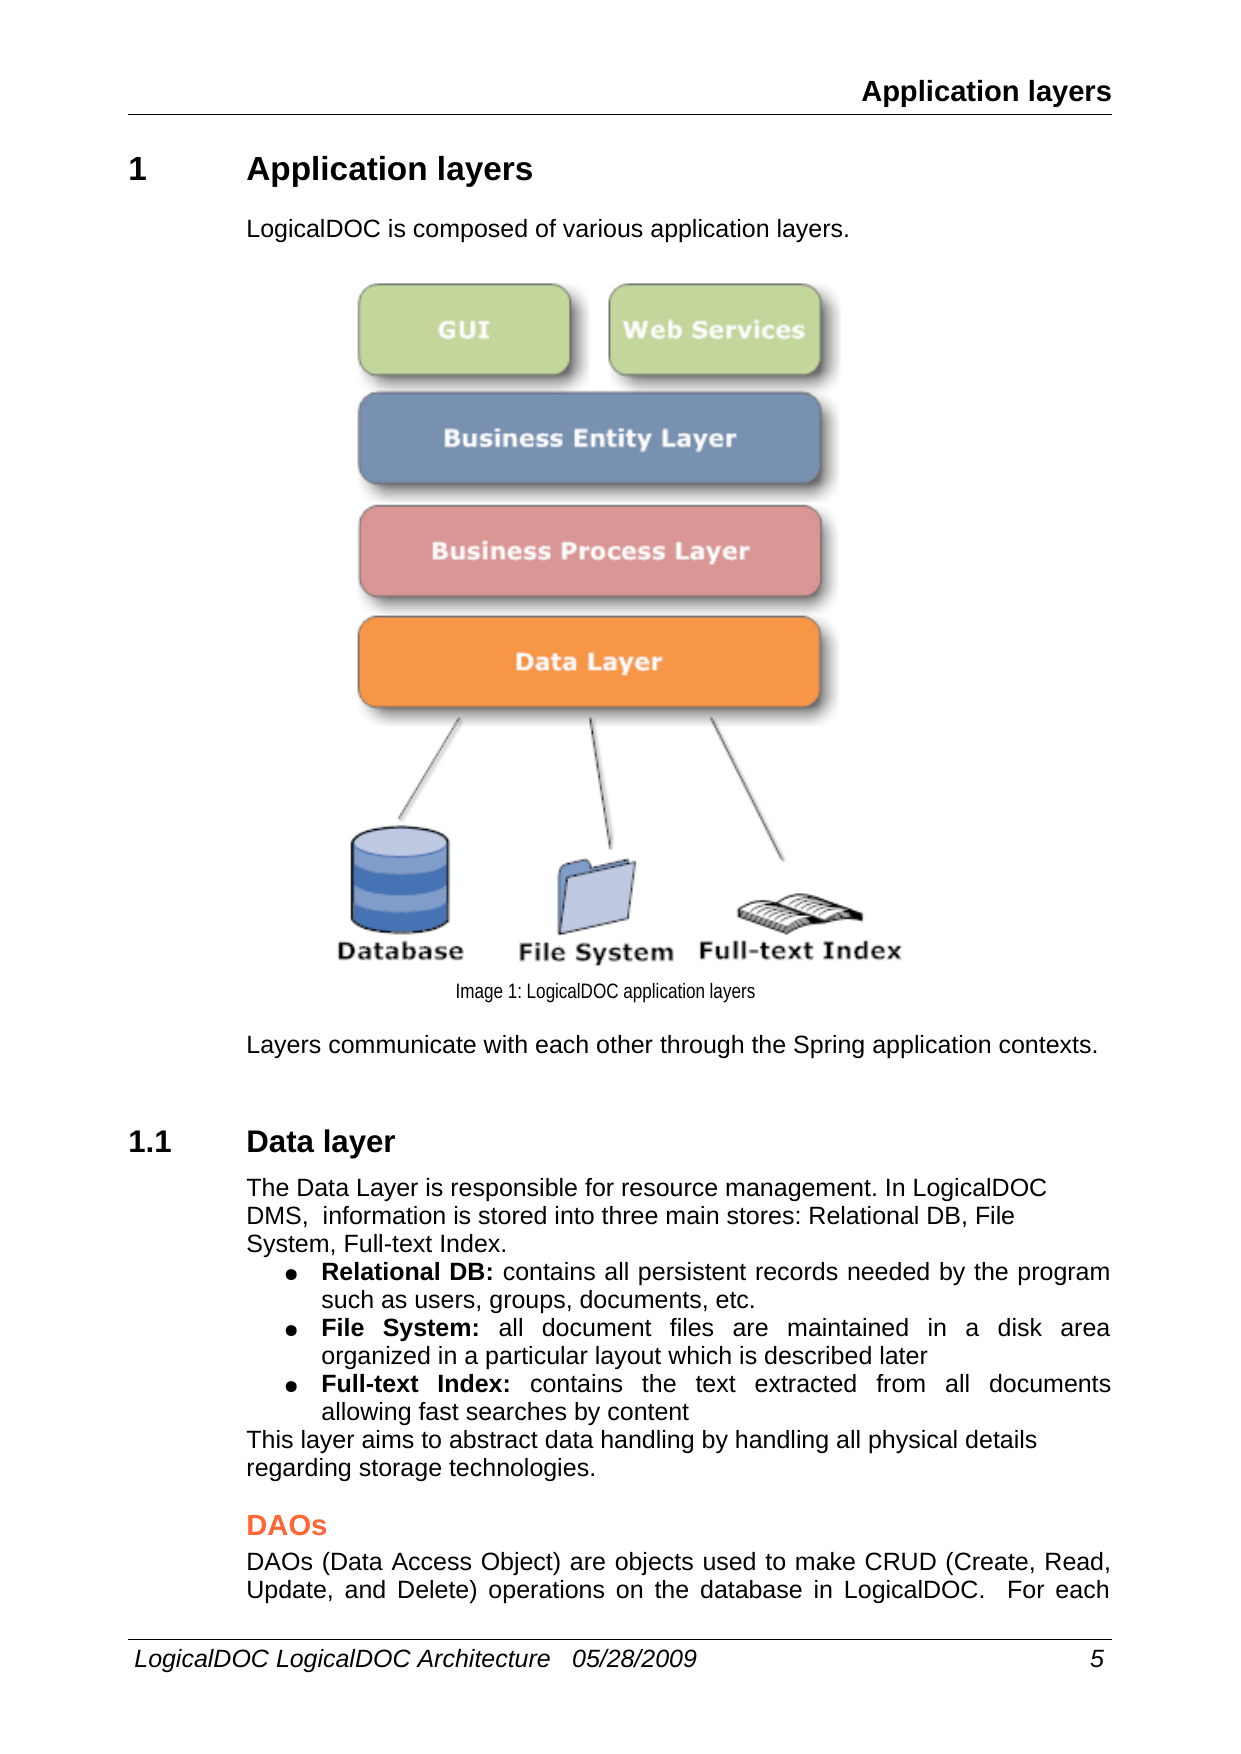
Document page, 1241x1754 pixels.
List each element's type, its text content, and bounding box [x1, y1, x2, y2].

text This layer aims to abstract data handling by handling all physical details regarding storage technologies. [246, 1425, 1112, 1481]
list Relational DB: contains all persistent records needed by the program such as users, groups, documents, etc. [284, 1258, 1112, 1314]
subtitle Data layer [128, 1124, 1112, 1159]
list Full-text Index: contains the text extracted from all documents allowing fast searches by content [284, 1369, 1112, 1425]
picture [325, 277, 916, 979]
text Image 1: LogicalDOC application layers [325, 979, 886, 1003]
text DAOs (Data Access Object) are objects used to make CRUD (Create, Read, Update, and Delete) operations on the database in LogicalDOC. For each [246, 1548, 1112, 1603]
list File System: all document files are maintained in a disk area organized in a particular layout which is described later [284, 1314, 1112, 1369]
subtitle Application layers [128, 150, 1112, 187]
text The Data Layer is responsible for resource management. In LogicalDOC DMS, information is stored into three main stores: Relational DB, File System, Full-text Index. [246, 1174, 1112, 1258]
text Layers communicate with each other through the Spring application contexts. [246, 1031, 1112, 1059]
subtitle DAOs [246, 1509, 1112, 1542]
text LogicalDOC is composed of various application layers. [246, 215, 1112, 243]
